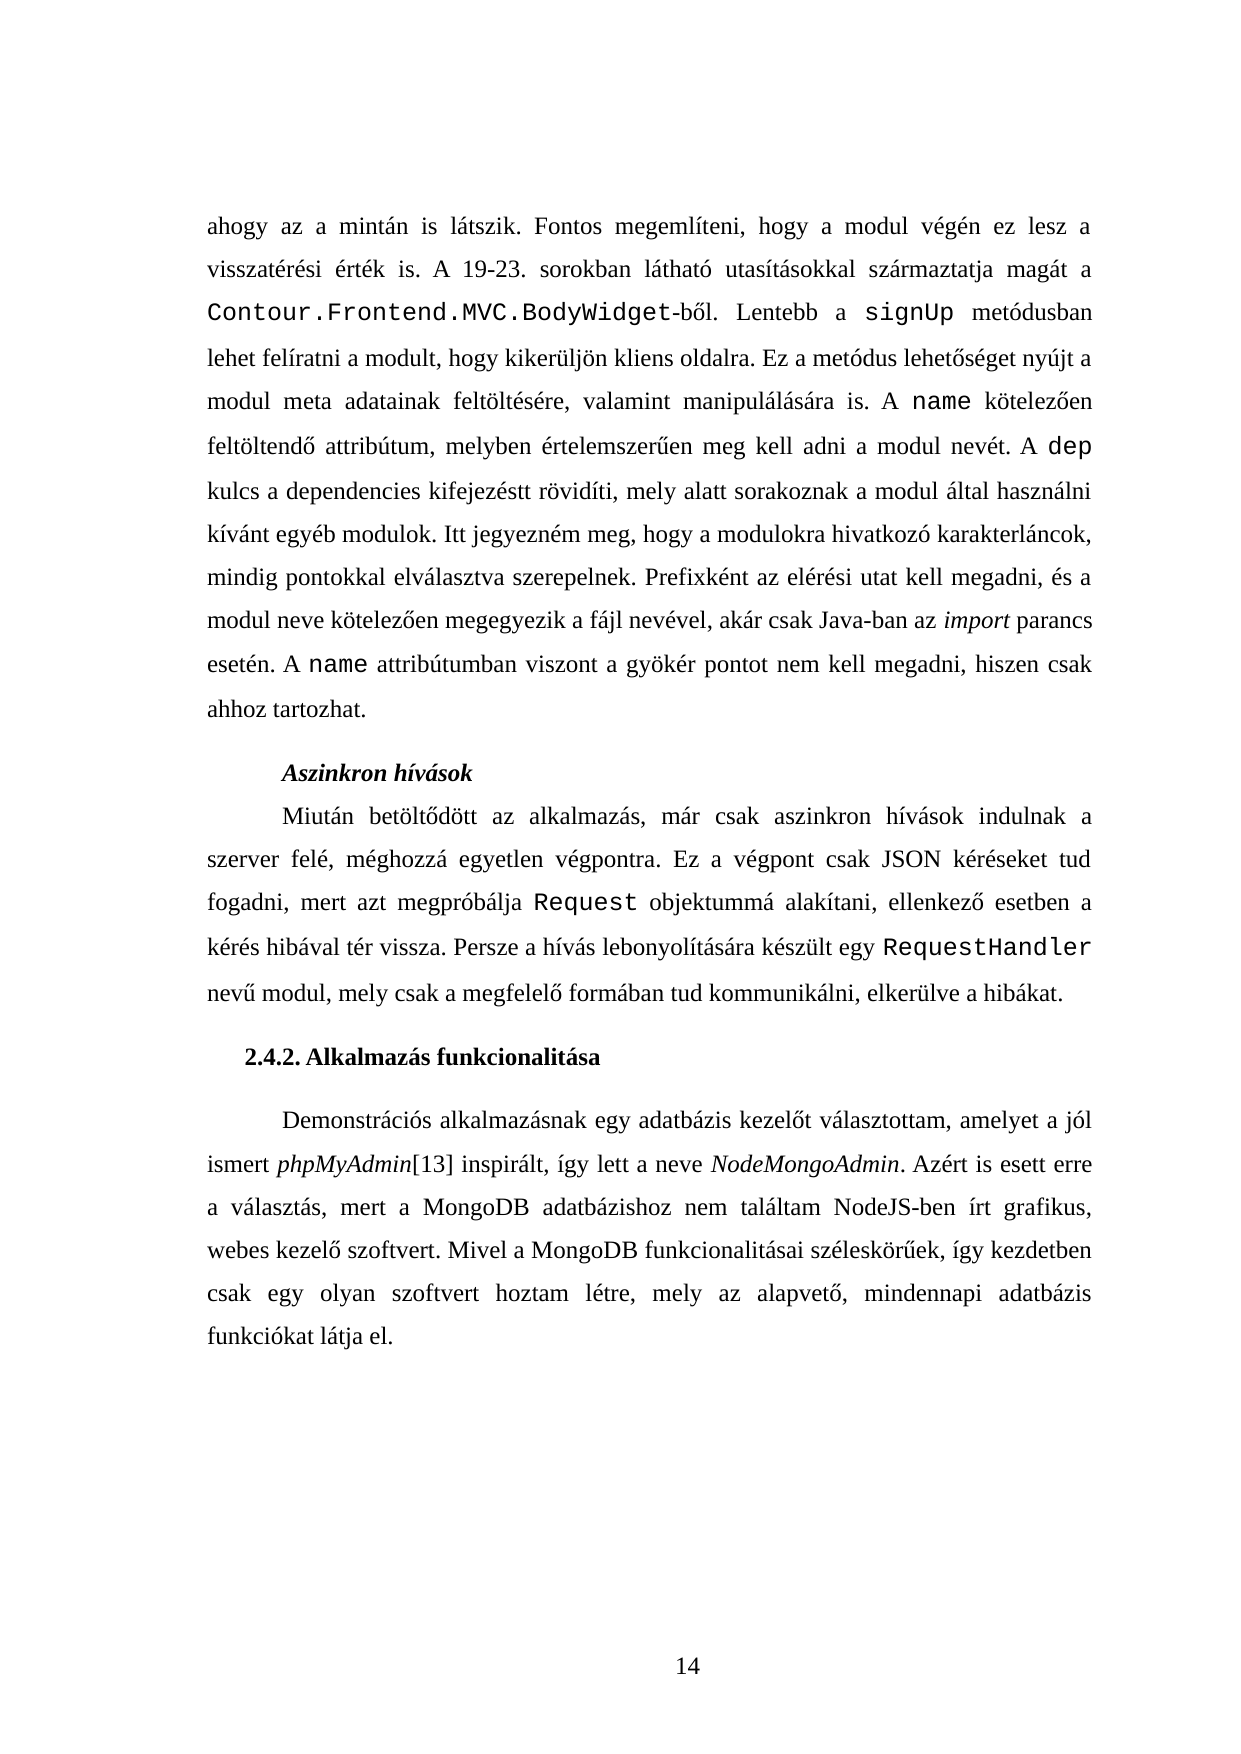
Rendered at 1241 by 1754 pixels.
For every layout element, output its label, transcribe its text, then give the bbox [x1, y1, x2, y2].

text ahogy az a mintán is látszik. Fontos megemlíteni, hogy a modul végén ez lesz a visszatérési érték is. A 19-23. sorokban látható utasításokkal származtatja magát a Contour.Frontend.MVC.BodyWidget-ből. Lentebb a signUp metódusban lehet felíratni a modult, hogy kikerüljön kliens oldalra. Ez a metódus lehetőséget nyújt a modul meta adatainak feltöltésére, valamint manipulálására is. A name kötelezően feltöltendő attribútum, melyben értelemszerűen meg kell adni a modul nevét. A dep kulcs a dependencies kifejezéstt rövidíti, mely alatt sorakoznak a modul által használni kívánt egyéb modulok. Itt jegyezném meg, hogy a modulokra hivatkozó karakterláncok, mindig pontokkal elválasztva szerepelnek. Prefixként az elérési utat kell megadni, és a modul neve kötelezően megegyezik a fájl nevével, akár csak Java-ban az import parancs esetén. A name attribútumban viszont a gyökér pontot nem kell megadni, hiszen csak ahhoz tartozhat. [207, 211, 1092, 723]
subtitle Aszinkron hívások [244, 758, 1092, 787]
subtitle 2.4.2. Alkalmazás funkcionalitása [244, 1042, 1092, 1070]
text Demonstrációs alkalmazásnak egy adatbázis kezelőt választottam, amelyet a jól ismert phpMyAdmin[13] inspirált, így lett a neve NodeMongoAdmin. Azért is esett erre a választás, mert a MongoDB adatbázishoz nem találtam NodeJS-ben írt grafikus, webes kezelő szoftvert. Mivel a MongoDB funkcionalitásai széleskörűek, így kezdetben csak egy olyan szoftvert hoztam létre, mely az alapvető, mindennapi adatbázis funkciókat látja el. [207, 1106, 1092, 1350]
text Miután betöltődött az alkalmazás, már csak aszinkron hívások indulnak a szerver felé, méghozzá egyetlen végpontra. Ez a végpont csak JSON kéréseket tud fogadni, mert azt megpróbálja Request objektummá alakítani, ellenkező esetben a kérés hibával tér vissza. Persze a hívás lebonyolítására készült egy RequestHandler nevű modul, mely csak a megfelelő formában tud kommunikálni, elkerülve a hibákat. [207, 801, 1092, 1006]
